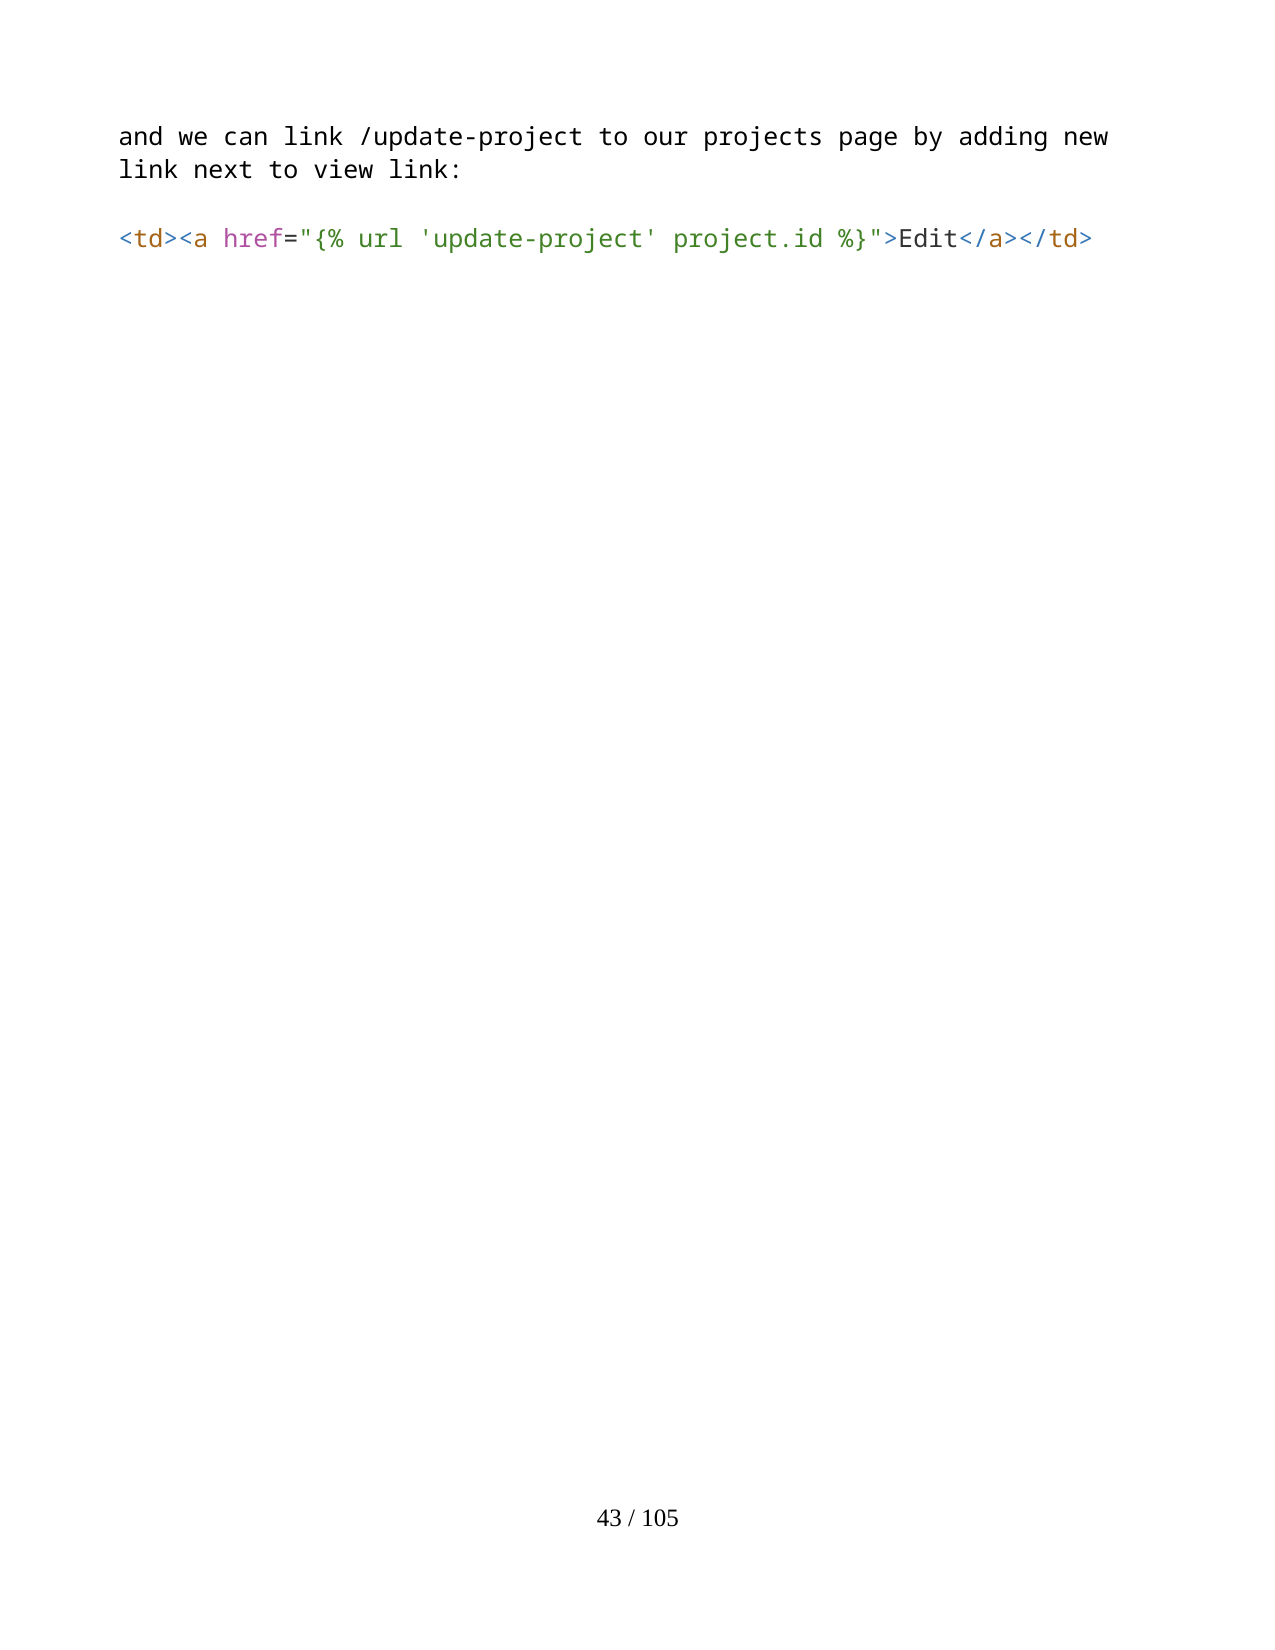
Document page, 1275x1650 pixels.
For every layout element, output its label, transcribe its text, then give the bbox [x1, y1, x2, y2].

text <td><a href="{% url 'update-project' project.id %}">Edit</a></td> [118, 220, 1157, 254]
text and we can link /update-project to our projects page by adding new link next to view link: [118, 118, 1157, 186]
